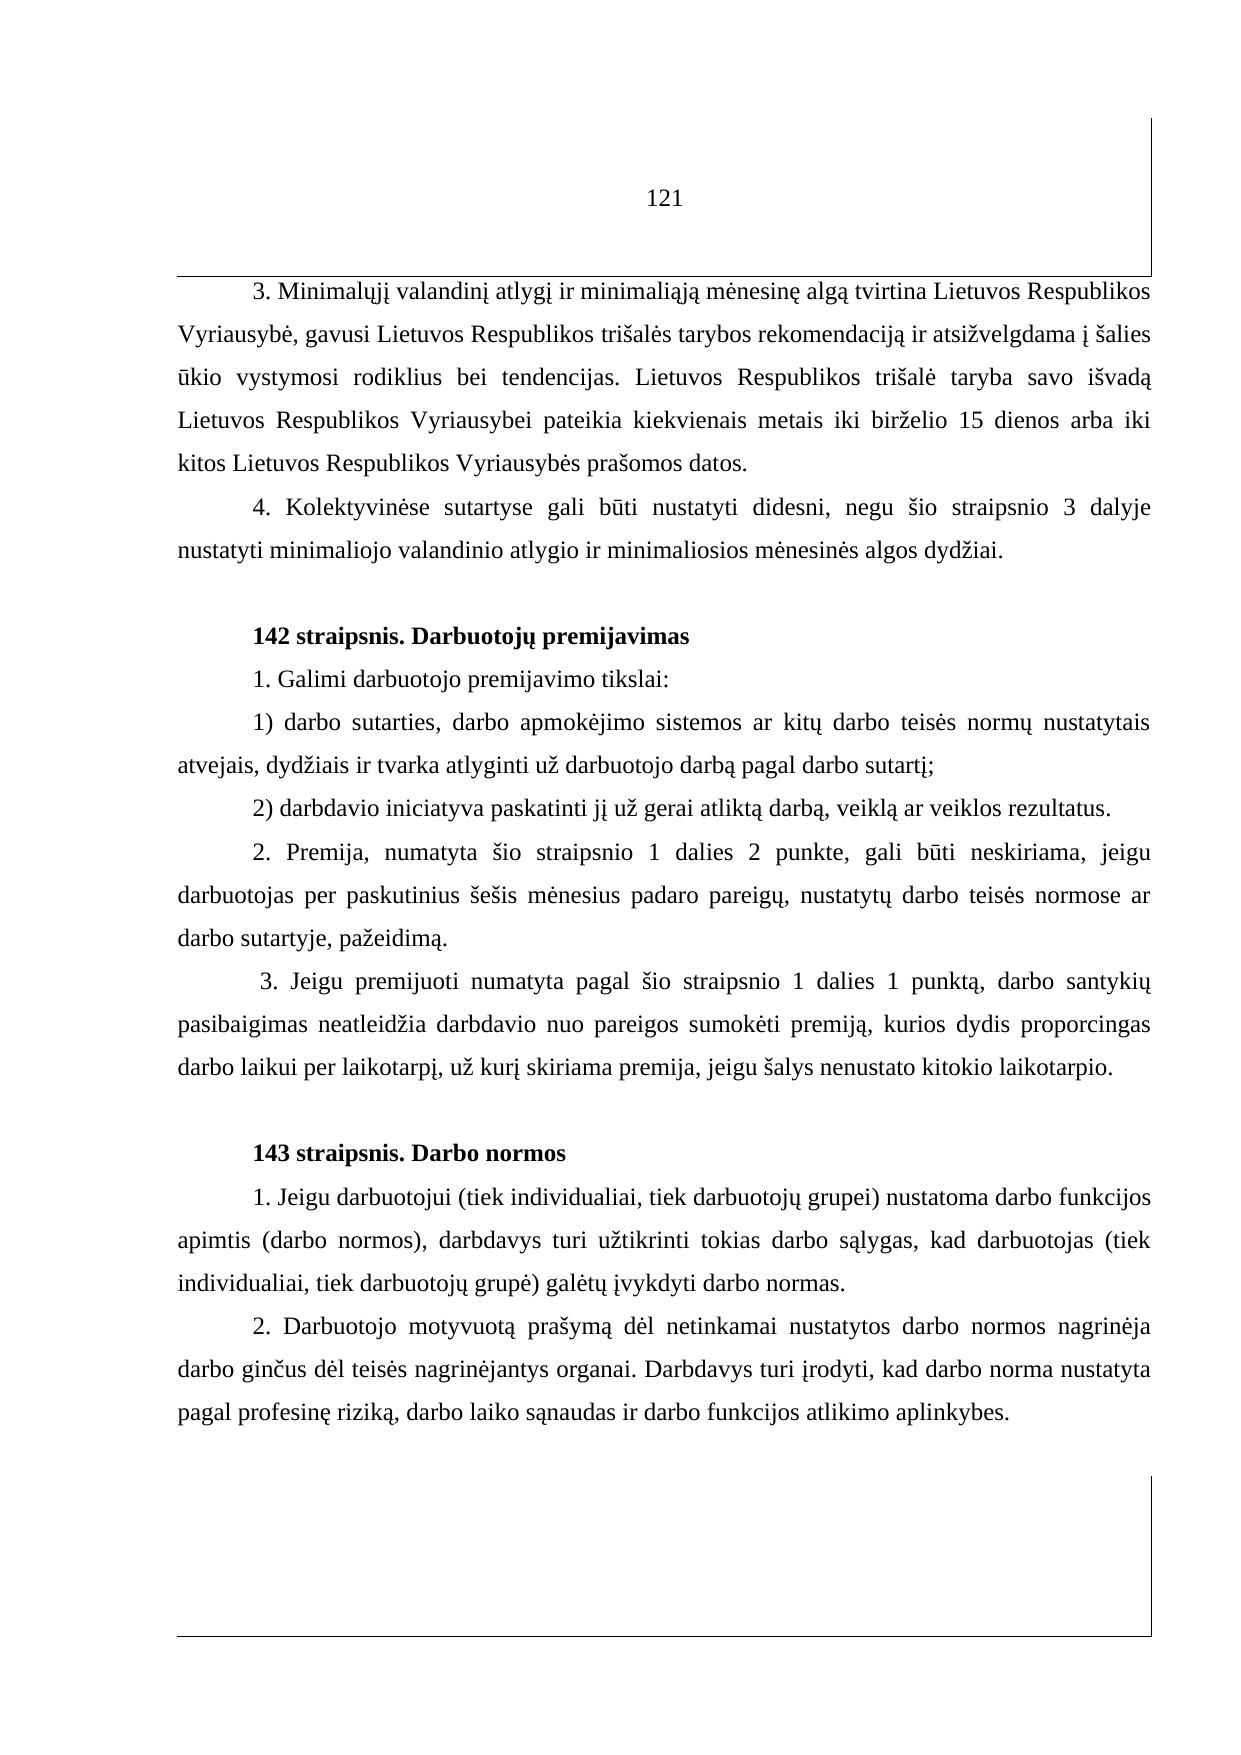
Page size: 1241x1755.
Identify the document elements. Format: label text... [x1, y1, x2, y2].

text 2) darbdavio iniciatyva paskatinti jį už gerai atliktą darbą, veiklą ar veiklos rezultatus. [177, 793, 1152, 822]
subtitle 143 straipsnis. Darbo normos [177, 1138, 1152, 1167]
text 2. Premija, numatyta šio straipsnio 1 dalies 2 punkte, gali būti neskiriama, jeigu darbuotojas per paskutinius šešis mėnesius padaro pareigų, nustatytų darbo teisės normose ar darbo sutartyje, pažeidimą. [177, 837, 1152, 952]
text 1. Galimi darbuotojo premijavimo tikslai: [177, 664, 1152, 693]
text 1) darbo sutarties, darbo apmokėjimo sistemos ar kitų darbo teisės normų nustatytais atvejais, dydžiais ir tvarka atlyginti už darbuotojo darbą pagal darbo sutartį; [177, 707, 1152, 779]
text 1. Jeigu darbuotojui (tiek individualiai, tiek darbuotojų grupei) nustatoma darbo funkcijos apimtis (darbo normos), darbdavys turi užtikrinti tokias darbo sąlygas, kad darbuotojas (tiek individualiai, tiek darbuotojų grupė) galėtų įvykdyti darbo normas. [177, 1182, 1152, 1297]
text 2. Darbuotojo motyvuotą prašymą dėl netinkamai nustatytos darbo normos nagrinėja darbo ginčus dėl teisės nagrinėjantys organai. Darbdavys turi įrodyti, kad darbo norma nustatyta pagal profesinę riziką, darbo laiko sąnaudas ir darbo funkcijos atlikimo aplinkybes. [177, 1311, 1152, 1426]
text 3. Minimalųjį valandinį atlygį ir minimaliąją mėnesinę algą tvirtina Lietuvos Respublikos Vyriausybė, gavusi Lietuvos Respublikos trišalės tarybos rekomendaciją ir atsižvelgdama į šalies ūkio vystymosi rodiklius bei tendencijas. Lietuvos Respublikos trišalė taryba savo išvadą Lietuvos Respublikos Vyriausybei pateikia kiekvienais metais iki birželio 15 dienos arba iki kitos Lietuvos Respublikos Vyriausybės prašomos datos. [177, 276, 1152, 477]
text 3. Jeigu premijuoti numatyta pagal šio straipsnio 1 dalies 1 punktą, darbo santykių pasibaigimas neatleidžia darbdavio nuo pareigos sumokėti premiją, kurios dydis proporcingas darbo laikui per laikotarpį, už kurį skiriama premija, jeigu šalys nenustato kitokio laikotarpio. [177, 966, 1152, 1081]
subtitle 142 straipsnis. Darbuotojų premijavimas [177, 621, 1152, 650]
text 4. Kolektyvinėse sutartyse gali būti nustatyti didesni, negu šio straipsnio 3 dalyje nustatyti minimaliojo valandinio atlygio ir minimaliosios mėnesinės algos dydžiai. [177, 492, 1152, 563]
